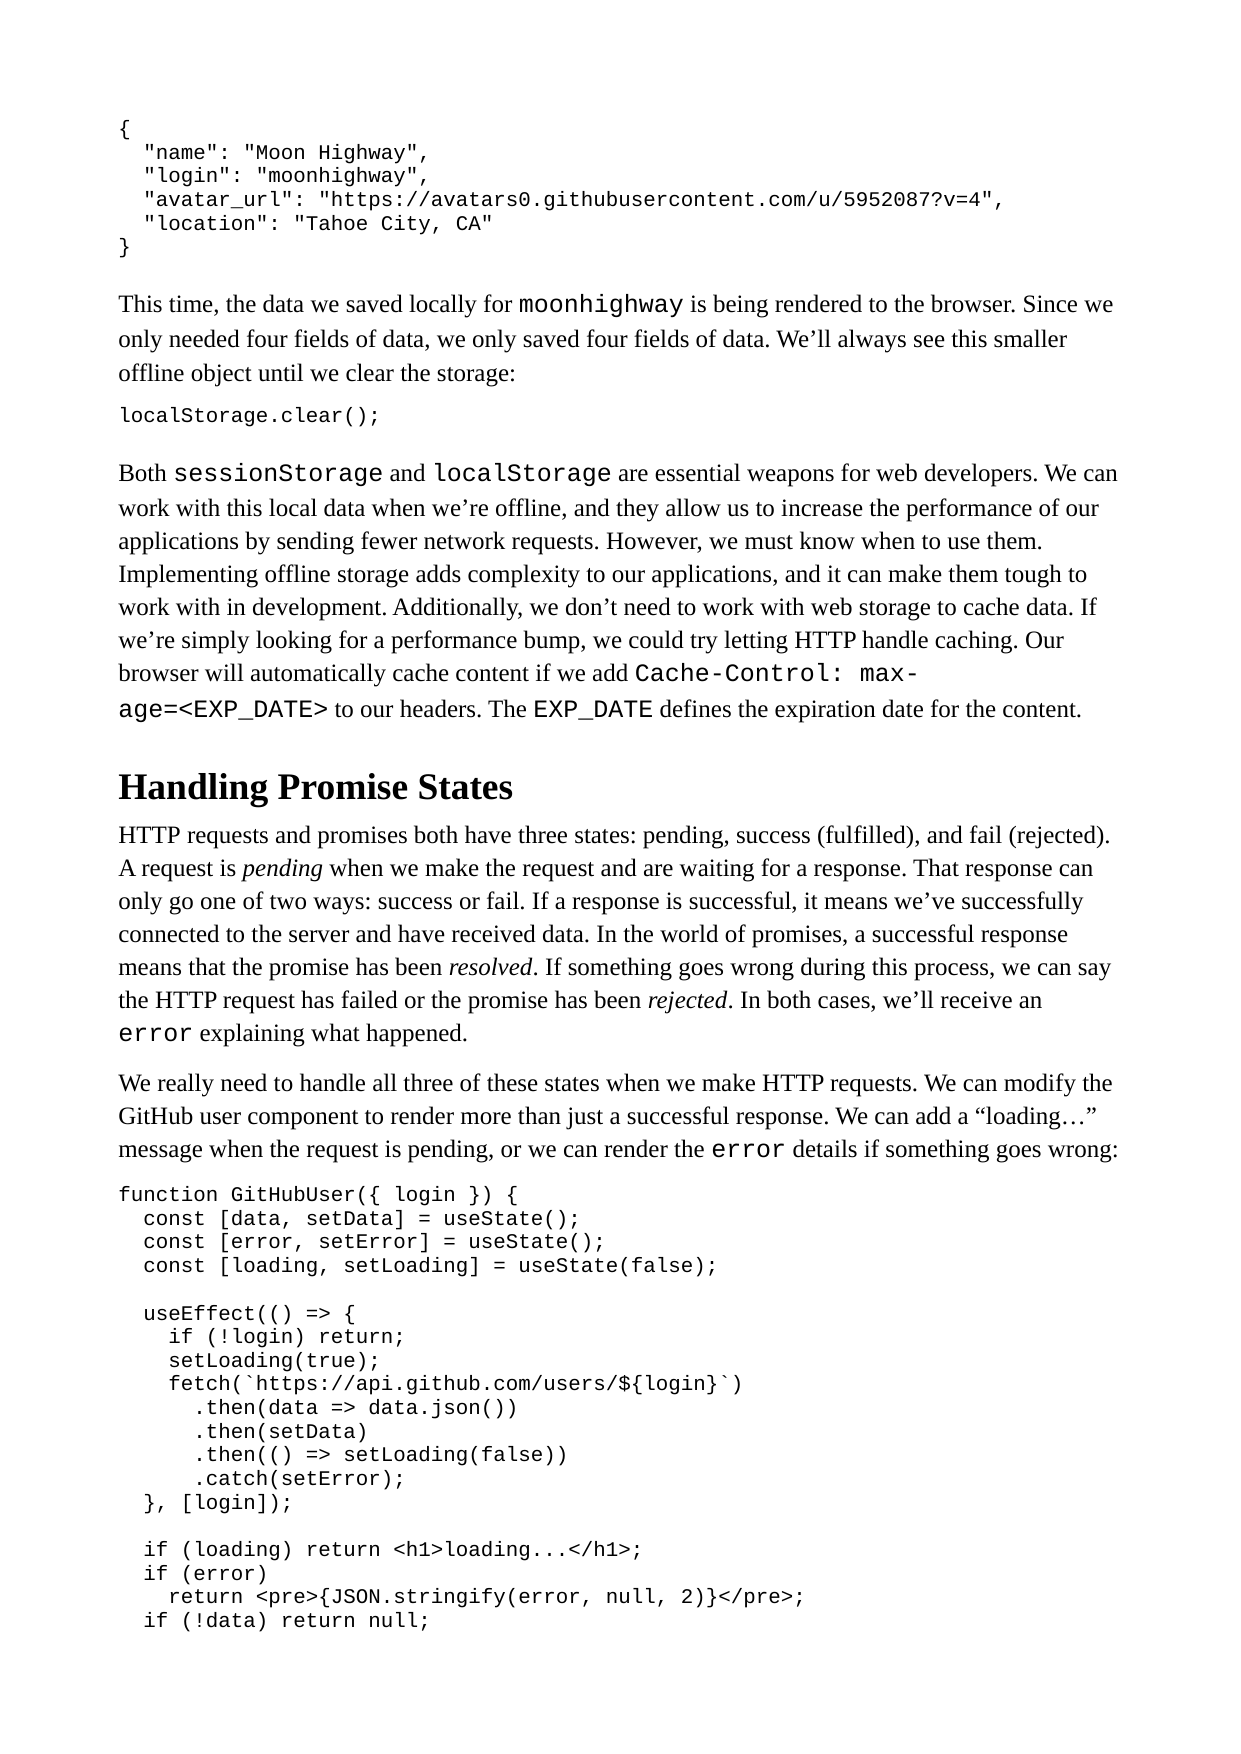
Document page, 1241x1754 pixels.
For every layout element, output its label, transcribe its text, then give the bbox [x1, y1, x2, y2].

text .then(data => data.json()) [118, 1397, 1122, 1421]
text if (!data) return null; [118, 1610, 1122, 1633]
text if (error) [118, 1563, 1122, 1586]
text "location": "Tahoe City, CA" [118, 213, 1122, 236]
text "name": "Moon Highway", [118, 142, 1122, 165]
text function GitHubUser({ login }) { [118, 1184, 1122, 1208]
text "avatar_url": "https://avatars0.githubusercontent.com/u/5952087?v=4", [118, 189, 1122, 213]
text fetch(`https://api.github.com/users/${login}`) [118, 1373, 1122, 1397]
text { [118, 118, 1122, 142]
text We really need to handle all three of these states when we make HTTP requests. We can modify the GitHub user component to render more than just a successful response. We can add a “loading…” message when the request is pending, or we can render the error details if something goes wrong: [118, 1068, 1122, 1165]
text const [data, setData] = useState(); [118, 1208, 1122, 1232]
text HTTP requests and promises both have three states: pending, success (fulfilled), and fail (rejected). A request is pending when we make the request and are waiting for a response. That response can only go one of two ways: success or fail. If a response is successful, it means we’ve successfully connected to the server and have received data. In the world of promises, a successful response means that the promise has been resolved. If something goes wrong during this process, we can say the HTTP request has failed or the promise has been rejected. In both cases, we’ll receive an error explaining what happened. [118, 820, 1122, 1049]
text } [118, 236, 1122, 260]
text This time, the data we saved locally for moonhighway is being rendered to the browser. Since we only needed four fields of data, we only saved four fields of data. We’ll always see this smaller offline object until we clear the storage: [118, 289, 1122, 386]
text const [loading, setLoading] = useState(false); [118, 1255, 1122, 1279]
text }, [login]); [118, 1492, 1122, 1515]
text if (!login) return; [118, 1326, 1122, 1350]
text .catch(setError); [118, 1468, 1122, 1492]
text Both sessionStorage and localStorage are essential weapons for web developers. We can work with this local data when we’re offline, and they allow us to increase the performance of our applications by sending fewer network requests. However, we must know when to use them. Implementing offline storage adds complexity to our applications, and it can make them tough to work with in development. Additionally, we don’t need to work with web storage to cache data. If we’re simply looking for a performance bump, we could try letting HTTP handle caching. Our browser will automatically cache content if we add Cache-Control: max-age=<EXP_DATE> to our headers. The EXP_DATE defines the expiration date for the content. [118, 458, 1122, 724]
text const [error, setError] = useState(); [118, 1232, 1122, 1255]
text .then(setData) [118, 1421, 1122, 1444]
text "login": "moonhighway", [118, 165, 1122, 189]
subtitle Handling Promise States [118, 764, 1122, 808]
text return <pre>{JSON.stringify(error, null, 2)}</pre>; [118, 1586, 1122, 1610]
text .then(() => setLoading(false)) [118, 1444, 1122, 1468]
text setLoading(true); [118, 1350, 1122, 1373]
text localStorage.clear(); [118, 405, 1122, 429]
text if (loading) return <h1>loading...</h1>; [118, 1539, 1122, 1563]
text useEffect(() => { [118, 1302, 1122, 1326]
